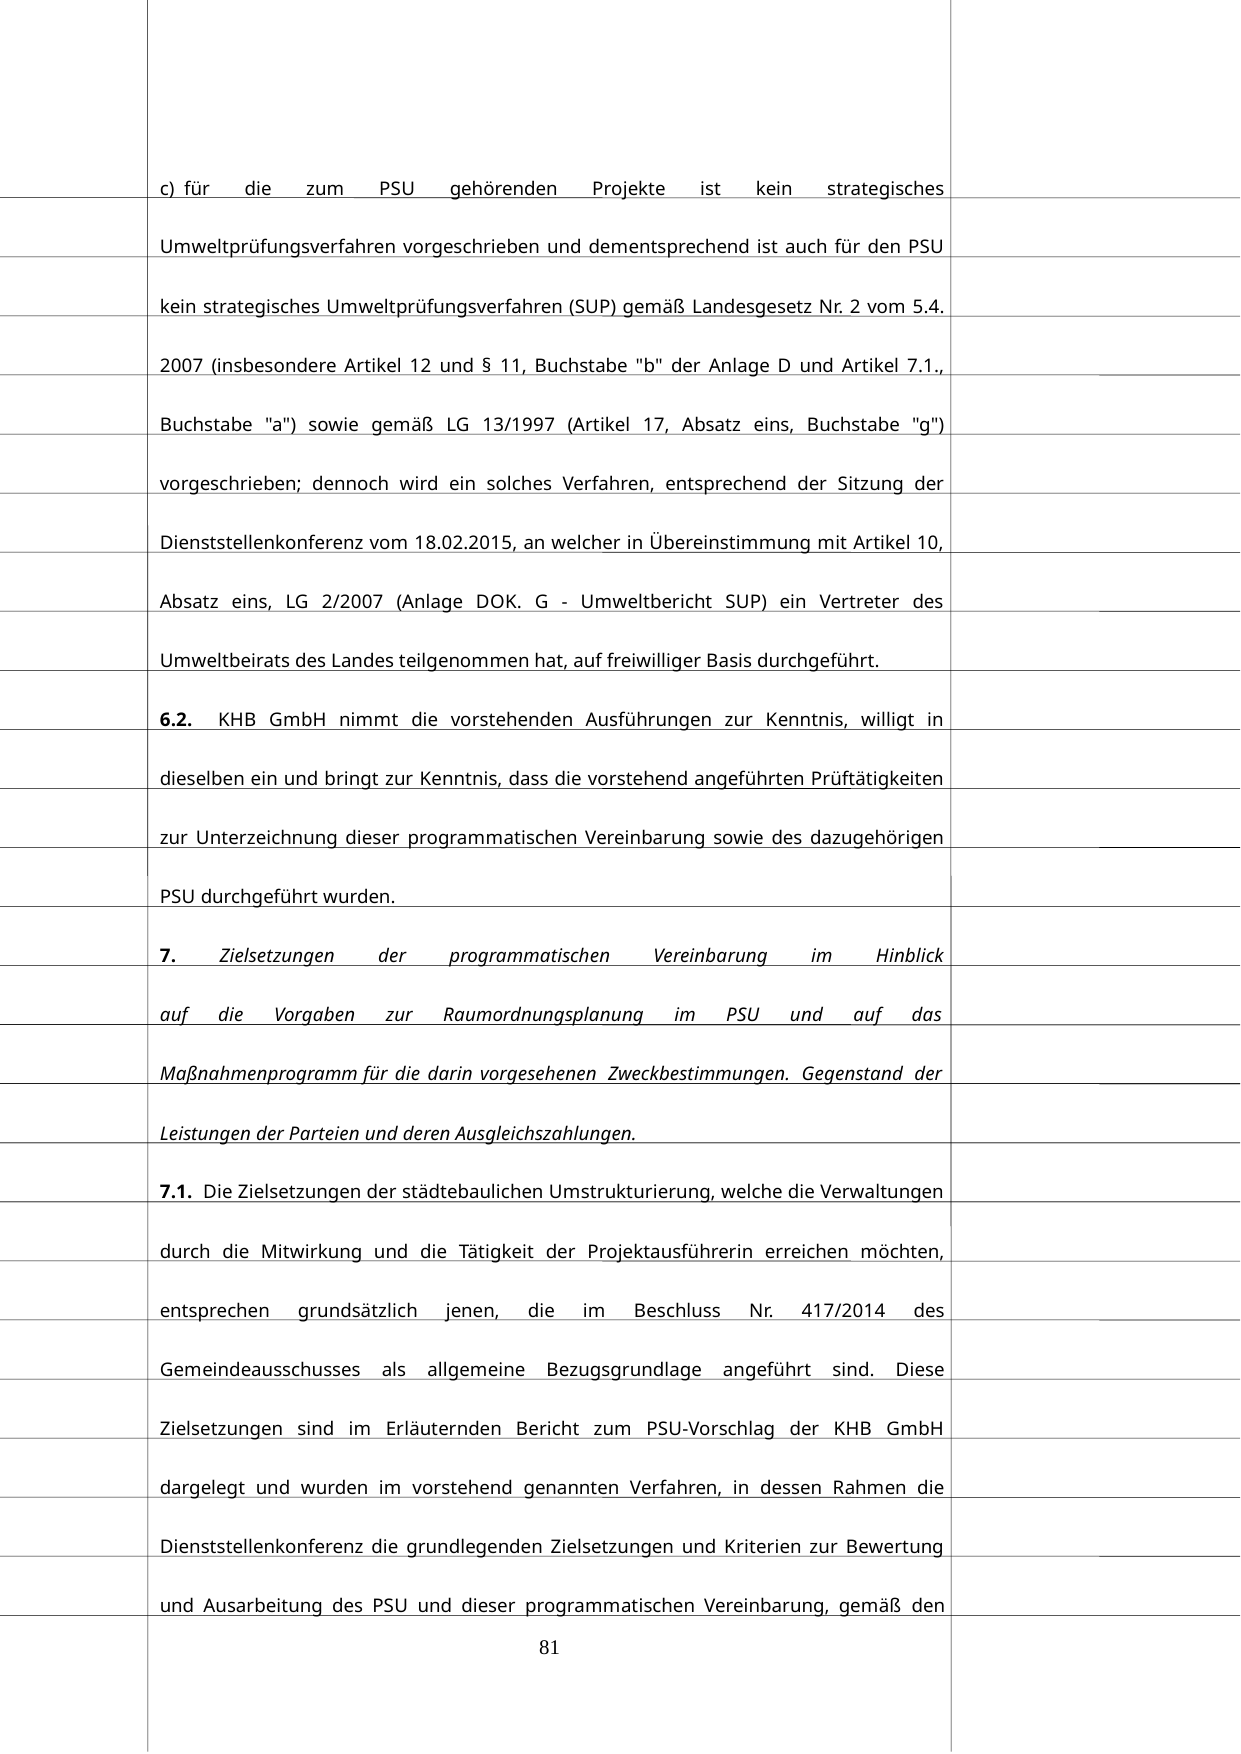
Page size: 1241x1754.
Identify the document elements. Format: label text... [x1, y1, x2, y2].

text Maßnahmenprogramm für die darin vorgesehenen Zweckbestimmungen. Gegenstand der [159, 1025, 945, 1083]
text kein strategisches Umweltprüfungsverfahren (SUP) gemäß Landesgesetz Nr. 2 vom 5.4. [159, 258, 945, 315]
text Leistungen der Parteien und deren Ausgleichszahlungen. [159, 1084, 945, 1142]
text Zielsetzungen sind im Erläuternden Bericht zum PSU-Vorschlag der KHB GmbH [159, 1380, 945, 1437]
text PSU durchgeführt wurden. [159, 848, 945, 906]
text durch die Mitwirkung und die Tätigkeit der Projektausführerin erreichen möchten, [159, 1203, 945, 1260]
text Dienststellenkonferenz die grundlegenden Zielsetzungen und Kriterien zur Bewertung [159, 1498, 945, 1555]
text Absatz eins, LG 2/2007 (Anlage DOK. G - Umweltbericht SUP) ein Vertreter des [159, 553, 945, 610]
text Umweltprüfungsverfahren vorgeschrieben und dementsprechend ist auch für den PSU [159, 198, 945, 256]
text [159, 907, 945, 916]
text Umweltbeirats des Landes teilgenommen hat, auf freiwilliger Basis durchgeführt. [159, 612, 945, 670]
text und Ausarbeitung des PSU und dieser programmatischen Vereinbarung, gemäß den [159, 1557, 945, 1615]
text vorgeschrieben; dennoch wird ein solches Verfahren, entsprechend der Sitzung der [159, 435, 945, 492]
text entsprechen grundsätzlich jenen, die im Beschluss Nr. 417/2014 des [159, 1262, 945, 1319]
text Dienststellenkonferenz vom 18.02.2015, an welcher in Übereinstimmung mit Artikel 10, [159, 494, 945, 552]
text 7. Zielsetzungen der programmatischen Vereinbarung im Hinblick [159, 916, 945, 965]
text Gemeindeausschusses als allgemeine Bezugsgrundlage angeführt sind. Diese [159, 1321, 945, 1378]
text zur Unterzeichnung dieser programmatischen Vereinbarung sowie des dazugehörigen [159, 789, 945, 847]
text dieselben ein und bringt zur Kenntnis, dass die vorstehend angeführten Prüftätigkeiten [159, 730, 945, 788]
text [159, 1144, 945, 1152]
text c) für die zum PSU gehörenden Projekte ist kein strategisches [159, 148, 945, 197]
text 2007 (insbesondere Artikel 12 und § 11, Buchstabe "b" der Anlage D und Artikel 7.1., [159, 317, 945, 374]
text Buchstabe "a") sowie gemäß LG 13/1997 (Artikel 17, Absatz eins, Buchstabe "g") [159, 376, 945, 433]
text 6.2. KHB GmbH nimmt die vorstehenden Ausführungen zur Kenntnis, willigt in [159, 679, 945, 729]
text auf die Vorgaben zur Raumordnungsplanung im PSU und auf das [159, 966, 945, 1024]
text 7.1. Die Zielsetzungen der städtebaulichen Umstrukturierung, welche die Verwaltungen [159, 1152, 945, 1201]
text dargelegt und wurden im vorstehend genannten Verfahren, in dessen Rahmen die [159, 1439, 945, 1497]
